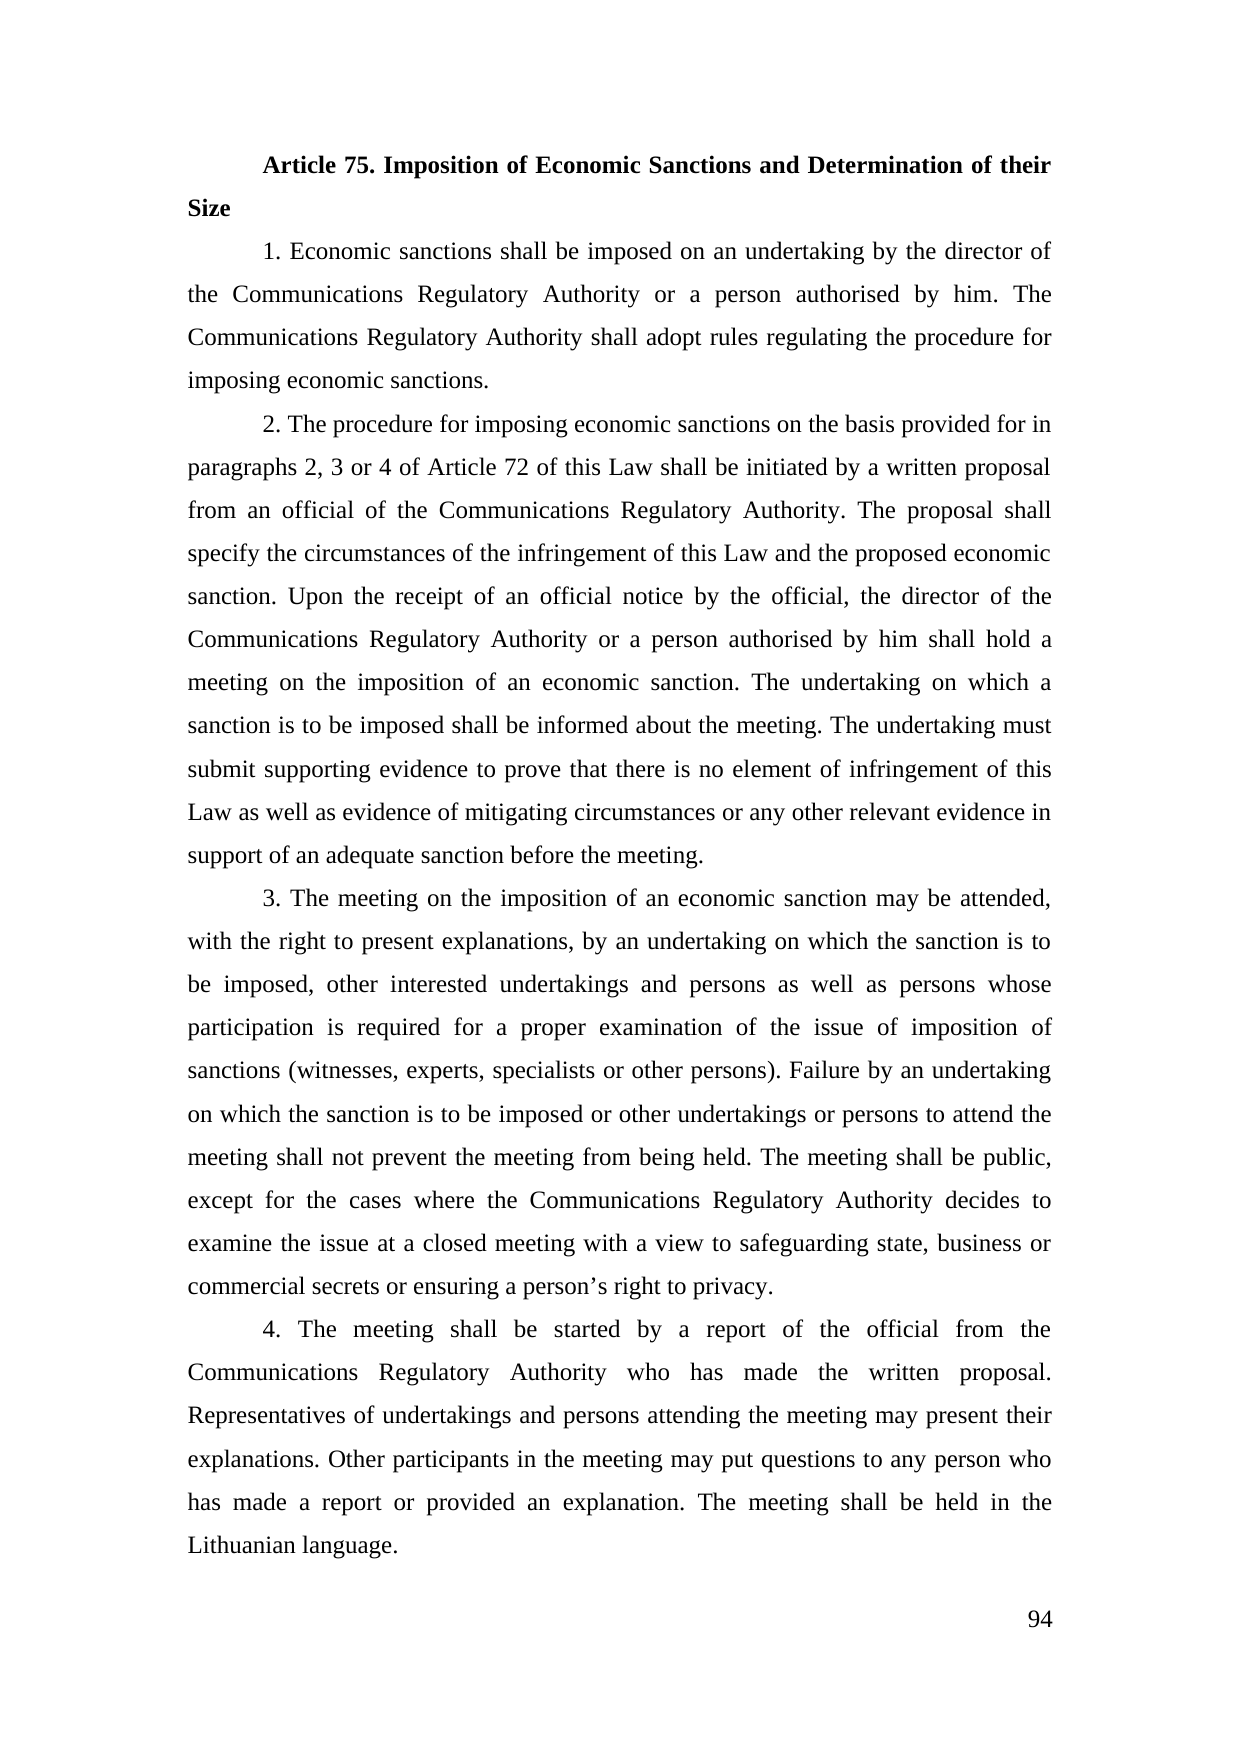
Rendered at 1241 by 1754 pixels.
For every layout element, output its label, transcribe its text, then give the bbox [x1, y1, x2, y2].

text Article 75. Imposition of Economic Sanctions and Determination of their Size [187, 150, 1053, 222]
text 4. The meeting shall be started by a report of the official from the Communications Regulatory Authority who has made the written proposal. Representatives of undertakings and persons attending the meeting may present their explanations. Other participants in the meeting may put questions to any person who has made a report or provided an explanation. The meeting shall be held in the Lithuanian language. [187, 1314, 1053, 1559]
text 2. The procedure for imposing economic sanctions on the basis provided for in paragraphs 2, 3 or 4 of Article 72 of this Law shall be initiated by a written proposal from an official of the Communications Regulatory Authority. The proposal shall specify the circumstances of the infringement of this Law and the proposed economic sanction. Upon the receipt of an official notice by the official, the director of the Communications Regulatory Authority or a person authorised by him shall hold a meeting on the imposition of an economic sanction. The undertaking on which a sanction is to be imposed shall be informed about the meeting. The undertaking must submit supporting evidence to prove that there is no element of infringement of this Law as well as evidence of mitigating circumstances or any other relevant evidence in support of an adequate sanction before the meeting. [187, 409, 1053, 869]
text 3. The meeting on the imposition of an economic sanction may be attended, with the right to present explanations, by an undertaking on which the sanction is to be imposed, other interested undertakings and persons as well as persons whose participation is required for a proper examination of the issue of imposition of sanctions (witnesses, experts, specialists or other persons). Failure by an undertaking on which the sanction is to be imposed or other undertakings or persons to attend the meeting shall not prevent the meeting from being held. The meeting shall be public, except for the cases where the Communications Regulatory Authority decides to examine the issue at a closed meeting with a view to safeguarding state, business or commercial secrets or ensuring a person’s right to privacy. [187, 883, 1053, 1300]
text 1. Economic sanctions shall be imposed on an undertaking by the director of the Communications Regulatory Authority or a person authorised by him. The Communications Regulatory Authority shall adopt rules regulating the procedure for imposing economic sanctions. [187, 236, 1053, 394]
